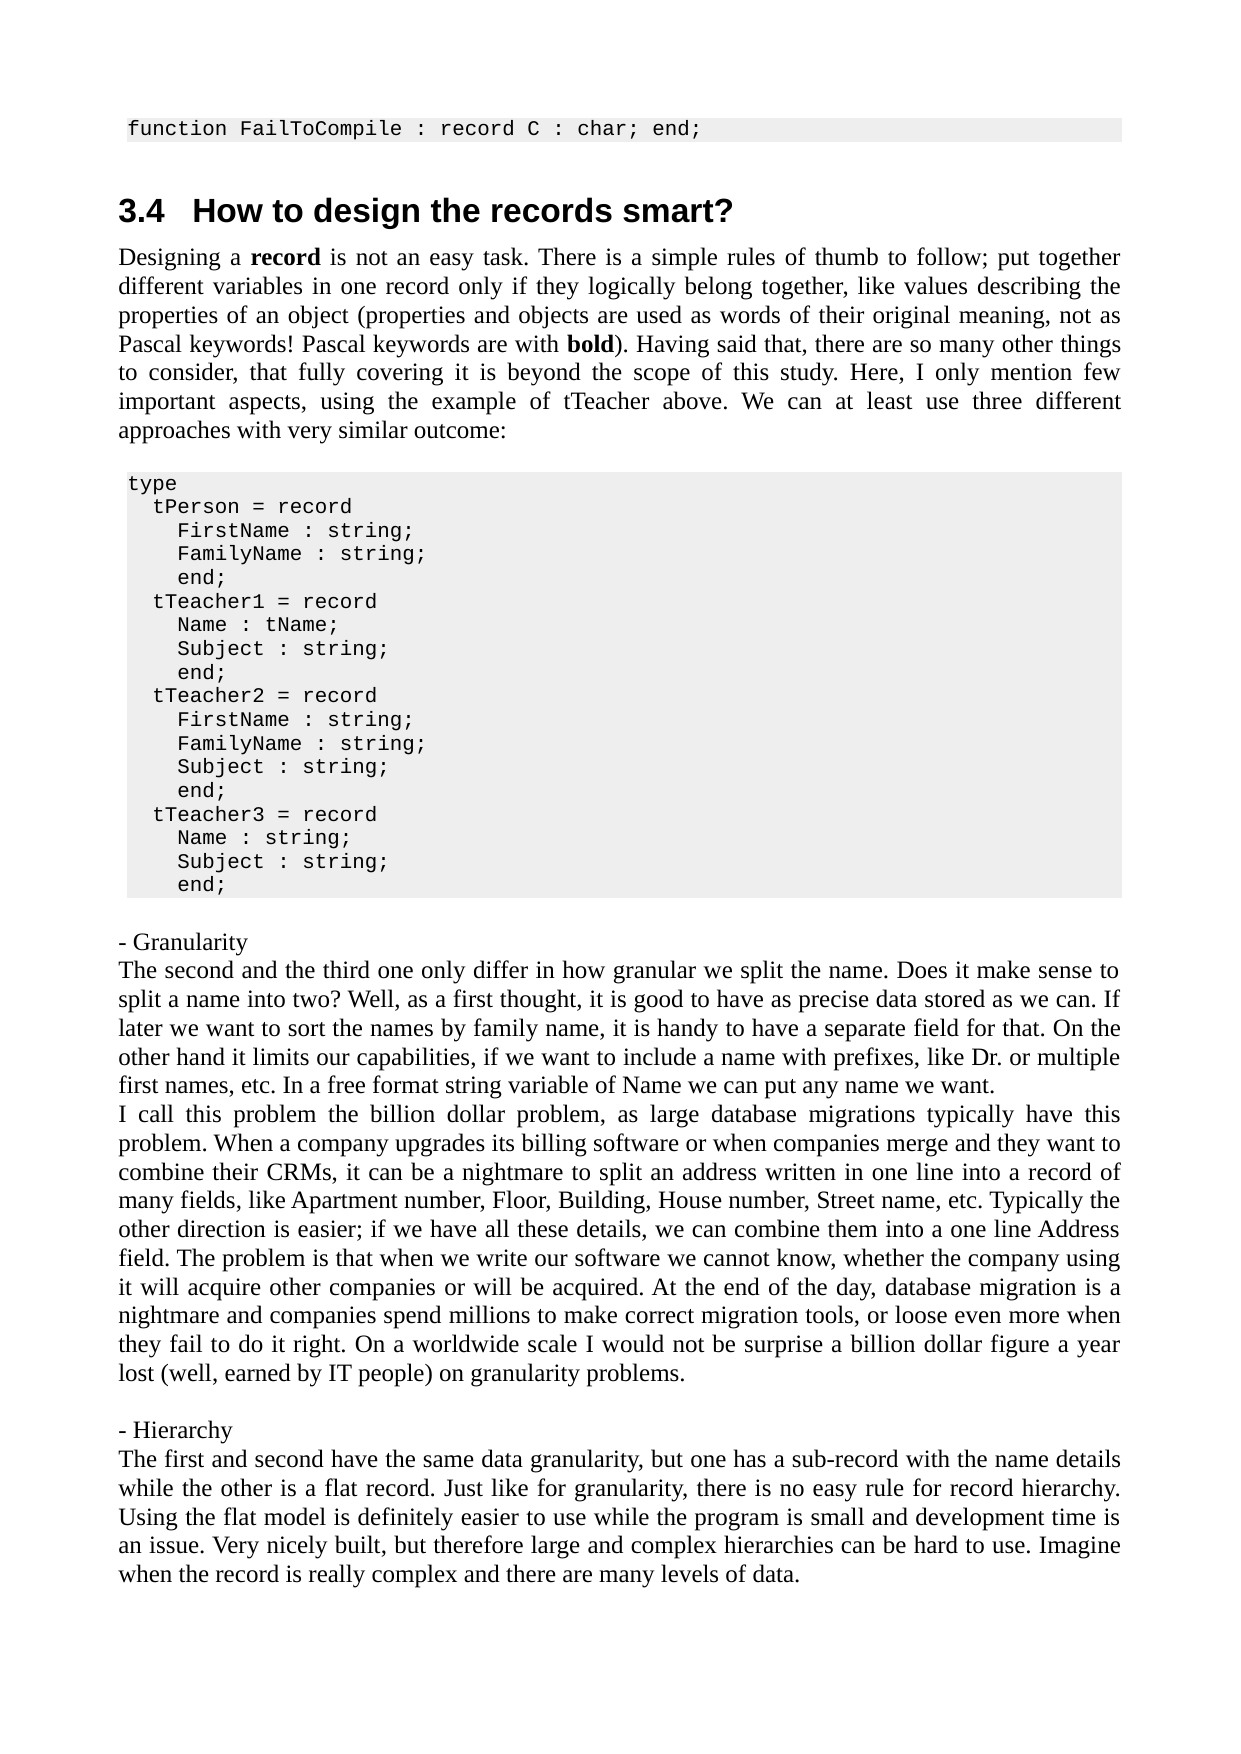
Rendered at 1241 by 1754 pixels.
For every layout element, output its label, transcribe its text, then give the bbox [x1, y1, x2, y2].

text Subject : string; [127, 851, 1122, 874]
text The second and the third one only differ in how granular we split the name. Does it make sense to split a name into two? Well, as a first thought, it is good to have as precise data stored as we can. If later we want to sort the names by family name, it is handy to have a separate field for that. On the other hand it limits our capabilities, if we want to include a name with prefixes, like Dr. or multiple first names, etc. In a free format string variable of Name we can put any name we want. [118, 956, 1122, 1099]
subtitle How to design the records smart? [118, 191, 1122, 230]
text FirstName : string; [127, 520, 1122, 543]
text end; [127, 874, 1122, 898]
text tTeacher3 = record [127, 803, 1122, 827]
text function FailToCompile : record C : char; end; [127, 118, 1122, 142]
text - Granularity [118, 927, 1122, 956]
text type [127, 472, 1122, 496]
text Name : string; [127, 827, 1122, 851]
text Subject : string; [127, 638, 1122, 662]
text Name : tName; [127, 614, 1122, 638]
text FamilyName : string; [127, 733, 1122, 756]
text Subject : string; [127, 756, 1122, 780]
text tTeacher2 = record [127, 685, 1122, 709]
text FamilyName : string; [127, 543, 1122, 567]
text FirstName : string; [127, 709, 1122, 733]
text tTeacher1 = record [127, 591, 1122, 614]
text I call this problem the billion dollar problem, as large database migrations typically have this problem. When a company upgrades its billing software or when companies merge and they want to combine their CRMs, it can be a nightmare to split an address written in one line into a record of many fields, like Apartment number, Floor, Building, House number, Street name, etc. Typically the other direction is easier; if we have all these details, we can combine them into a one line Address field. The problem is that when we write our software we cannot know, whether the company using it will acquire other companies or will be acquired. At the end of the day, database migration is a nightmare and companies spend millions to make correct migration tools, or loose even more when they fail to do it right. On a worldwide scale I would not be surprise a billion dollar figure a year lost (well, earned by IT people) on granularity problems. [118, 1099, 1122, 1387]
text tPerson = record [127, 496, 1122, 520]
text end; [127, 780, 1122, 803]
text end; [127, 567, 1122, 591]
text - Hierarchy [118, 1416, 1122, 1444]
text end; [127, 662, 1122, 685]
text The first and second have the same data granularity, but one has a sub-record with the name details while the other is a flat record. Just like for granularity, there is no easy rule for record hierarchy. Using the flat model is definitely easier to use while the program is small and development time is an issue. Very nicely built, but therefore large and complex hierarchies can be hard to use. Imagine when the record is really complex and there are many levels of data. [118, 1444, 1122, 1588]
text Designing a record is not an easy task. There is a simple rules of thumb to follow; put together different variables in one record only if they logically belong together, like values describing the properties of an object (properties and objects are used as words of their original meaning, not as Pascal keywords! Pascal keywords are with bold). Having said that, there are so many other things to consider, that fully covering it is beyond the scope of this study. Here, I only mention few important aspects, using the example of tTeacher above. We can at least use three different approaches with very similar outcome: [118, 242, 1122, 444]
